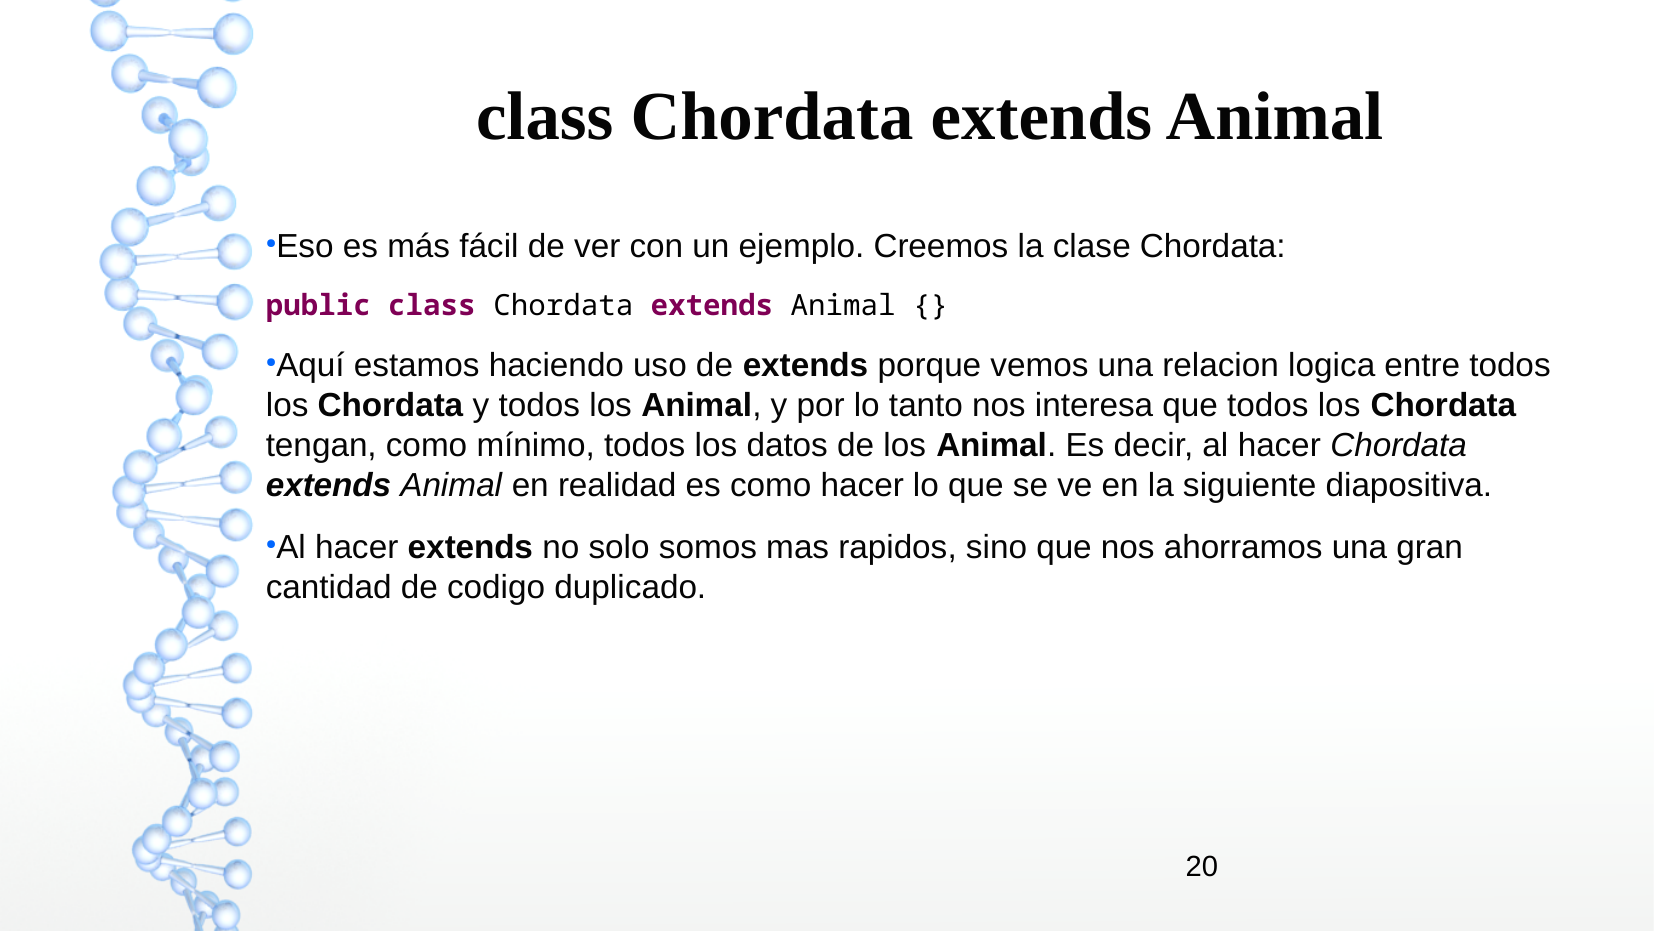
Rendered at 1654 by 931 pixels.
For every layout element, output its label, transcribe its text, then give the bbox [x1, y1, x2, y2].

list Eso es más fácil de ver con un ejemplo. Creemos la clase Chordata: public class Chordata extends Animal {} Aquí estamos haciendo uso de extends porque vemos una relacion logica entre todos los Chordata y todos los Animal, y por lo tanto nos interesa que todos los Chordata tengan, como mínimo, todos los datos de los Animal. Es decir, al hacer Chordata extends Animal en realidad es como hacer lo que se ve en la siguiente diapositiva. Al hacer extends no solo somos mas rapidos, sino que nos ahorramos una gran cantidad de codigo duplicado. [265, 224, 1595, 764]
text_box [1185, 847, 1571, 912]
title class Chordata extends Animal [265, 35, 1595, 189]
